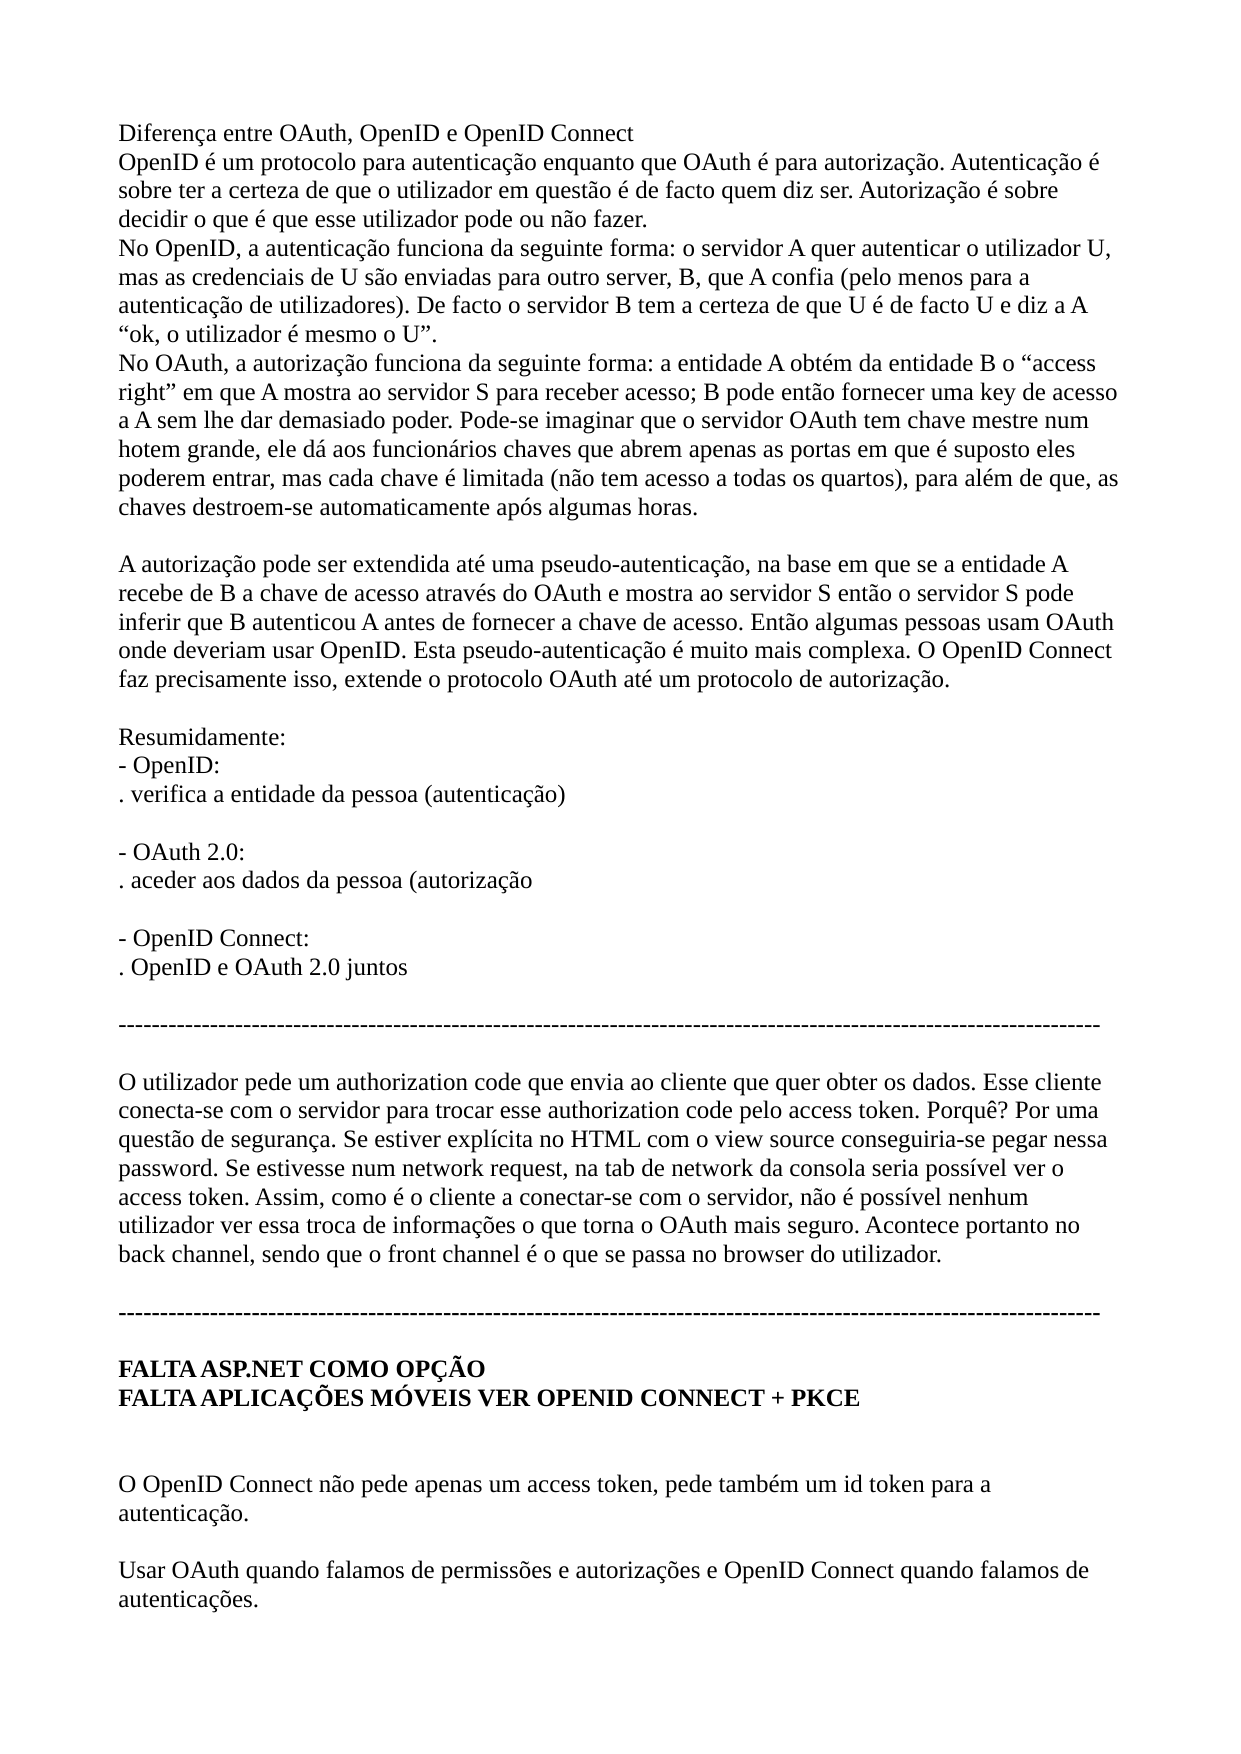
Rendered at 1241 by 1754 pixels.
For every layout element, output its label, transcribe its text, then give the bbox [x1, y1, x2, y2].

text OpenID é um protocolo para autenticação enquanto que OAuth é para autorização. Autenticação é sobre ter a certeza de que o utilizador em questão é de facto quem diz ser. Autorização é sobre decidir o que é que esse utilizador pode ou não fazer. [118, 147, 1122, 233]
text No OpenID, a autenticação funciona da seguinte forma: o servidor A quer autenticar o utilizador U, mas as credenciais de U são enviadas para outro server, B, que A confia (pelo menos para a autenticação de utilizadores). De facto o servidor B tem a certeza de que U é de facto U e diz a A “ok, o utilizador é mesmo o U”. [118, 233, 1122, 348]
text Usar OAuth quando falamos de permissões e autorizações e OpenID Connect quando falamos de autenticações. [118, 1556, 1122, 1613]
text . OpenID e OAuth 2.0 juntos [118, 952, 1122, 981]
text ---------------------------------------------------------------------------------------------------------------------- [118, 1297, 1122, 1326]
text - OpenID: [118, 751, 1122, 779]
text ---------------------------------------------------------------------------------------------------------------------- [118, 1009, 1122, 1038]
text - OAuth 2.0: [118, 837, 1122, 866]
text - OpenID Connect: [118, 923, 1122, 952]
text . verifica a entidade da pessoa (autenticação) [118, 779, 1122, 808]
text Diferença entre OAuth, OpenID e OpenID Connect [118, 118, 1122, 147]
text FALTA ASP.NET COMO OPÇÃO [118, 1354, 1122, 1383]
text O utilizador pede um authorization code que envia ao cliente que quer obter os dados. Esse cliente conecta-se com o servidor para trocar esse authorization code pelo access token. Porquê? Por uma questão de segurança. Se estiver explícita no HTML com o view source conseguiria-se pegar nessa password. Se estivesse num network request, na tab de network da consola seria possível ver o access token. Assim, como é o cliente a conectar-se com o servidor, não é possível nenhum utilizador ver essa troca de informações o que torna o OAuth mais seguro. Acontece portanto no back channel, sendo que o front channel é o que se passa no browser do utilizador. [118, 1067, 1122, 1268]
text O OpenID Connect não pede apenas um access token, pede também um id token para a autenticação. [118, 1469, 1122, 1527]
text FALTA APLICAÇÕES MÓVEIS VER OPENID CONNECT + PKCE [118, 1383, 1122, 1412]
text . aceder aos dados da pessoa (autorização [118, 866, 1122, 894]
text A autorização pode ser extendida até uma pseudo-autenticação, na base em que se a entidade A recebe de B a chave de acesso através do OAuth e mostra ao servidor S então o servidor S pode inferir que B autenticou A antes de fornecer a chave de acesso. Então algumas pessoas usam OAuth onde deveriam usar OpenID. Esta pseudo-autenticação é muito mais complexa. O OpenID Connect faz precisamente isso, extende o protocolo OAuth até um protocolo de autorização. [118, 549, 1122, 693]
text Resumidamente: [118, 722, 1122, 751]
text No OAuth, a autorização funciona da seguinte forma: a entidade A obtém da entidade B o “access right” em que A mostra ao servidor S para receber acesso; B pode então fornecer uma key de acesso a A sem lhe dar demasiado poder. Pode-se imaginar que o servidor OAuth tem chave mestre num hotem grande, ele dá aos funcionários chaves que abrem apenas as portas em que é suposto eles poderem entrar, mas cada chave é limitada (não tem acesso a todas os quartos), para além de que, as chaves destroem-se automaticamente após algumas horas. [118, 348, 1122, 521]
